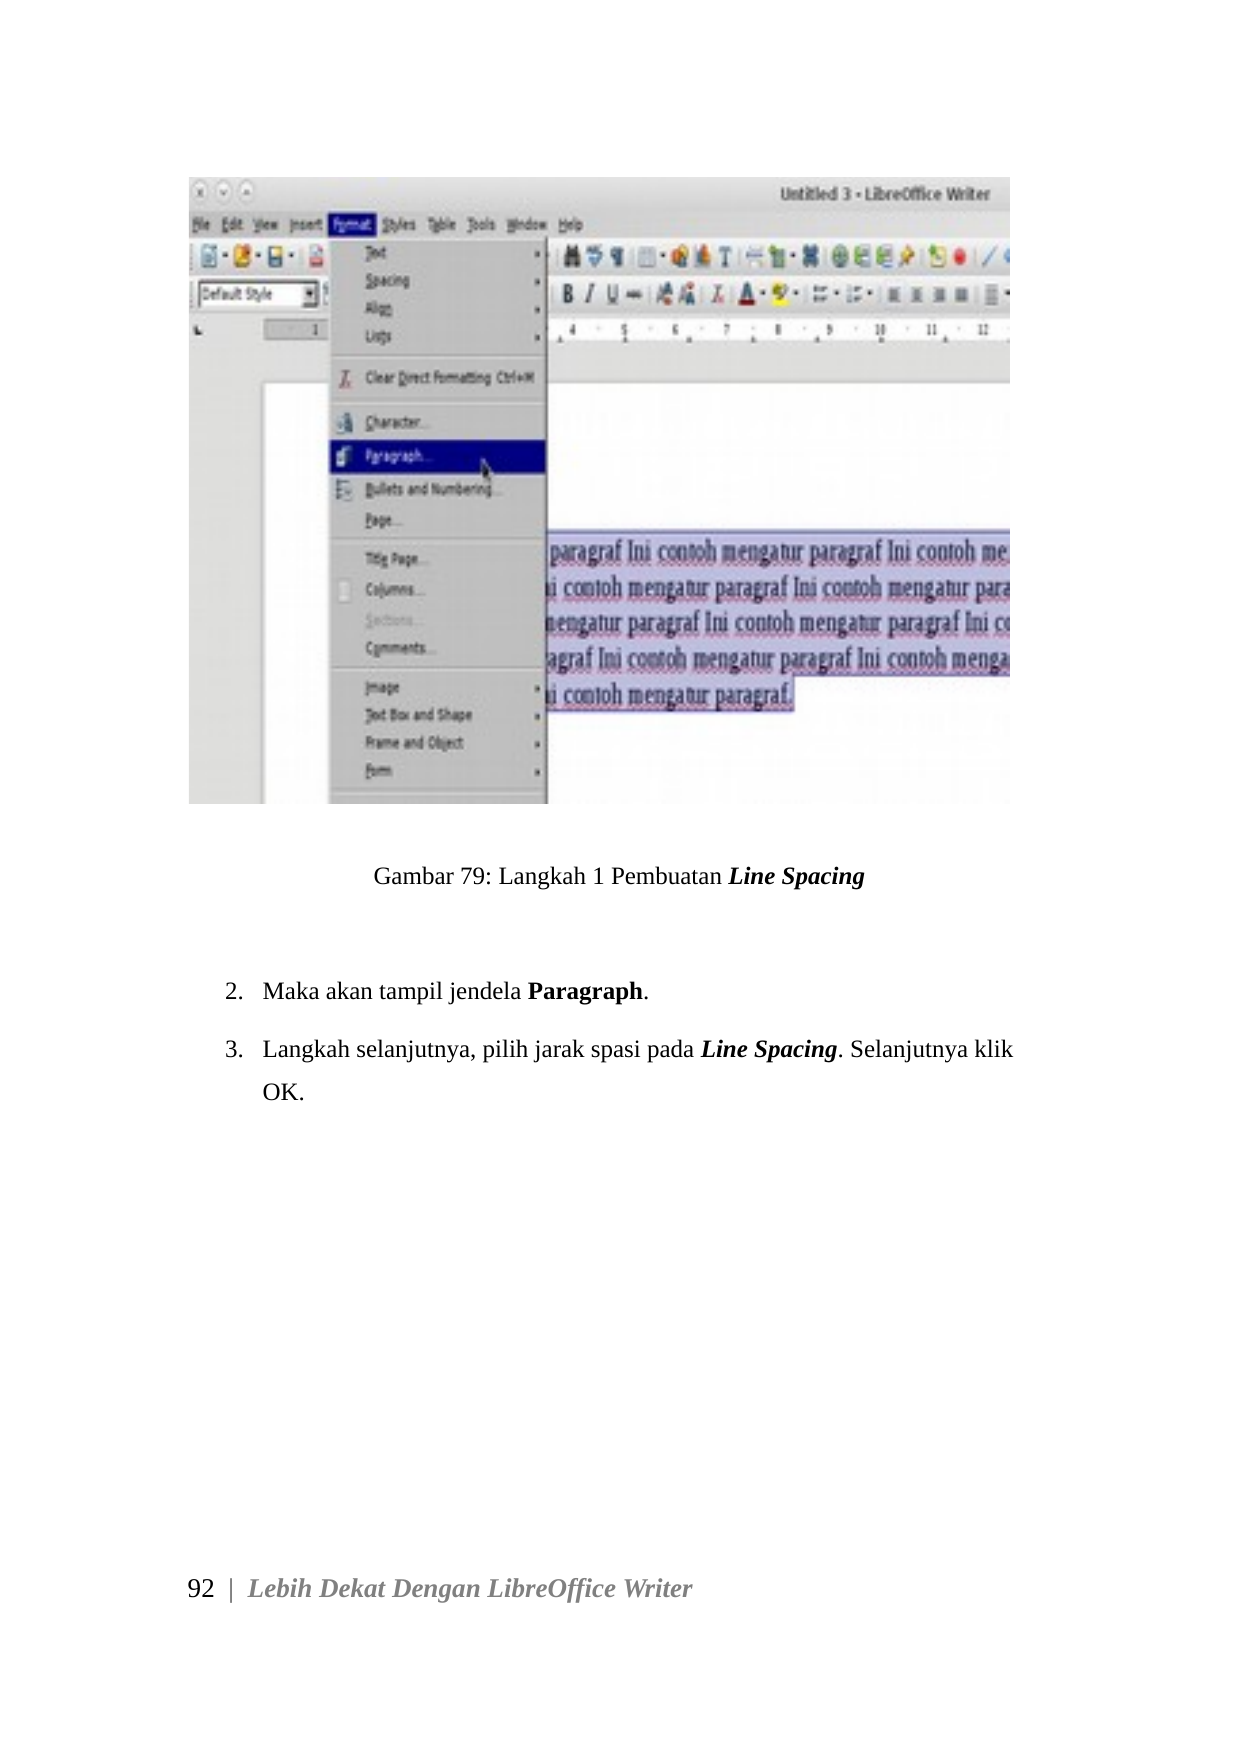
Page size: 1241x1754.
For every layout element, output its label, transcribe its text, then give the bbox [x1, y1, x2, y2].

picture [188, 177, 1010, 804]
list Maka akan tampil jendela Paragraph. [225, 976, 1053, 1005]
text Gambar 79: Langkah 1 Pembuatan Line Spacing [187, 861, 1053, 890]
list Langkah selanjutnya, pilih jarak spasi pada Line Spacing. Selanjutnya klik OK. [225, 1034, 1053, 1106]
